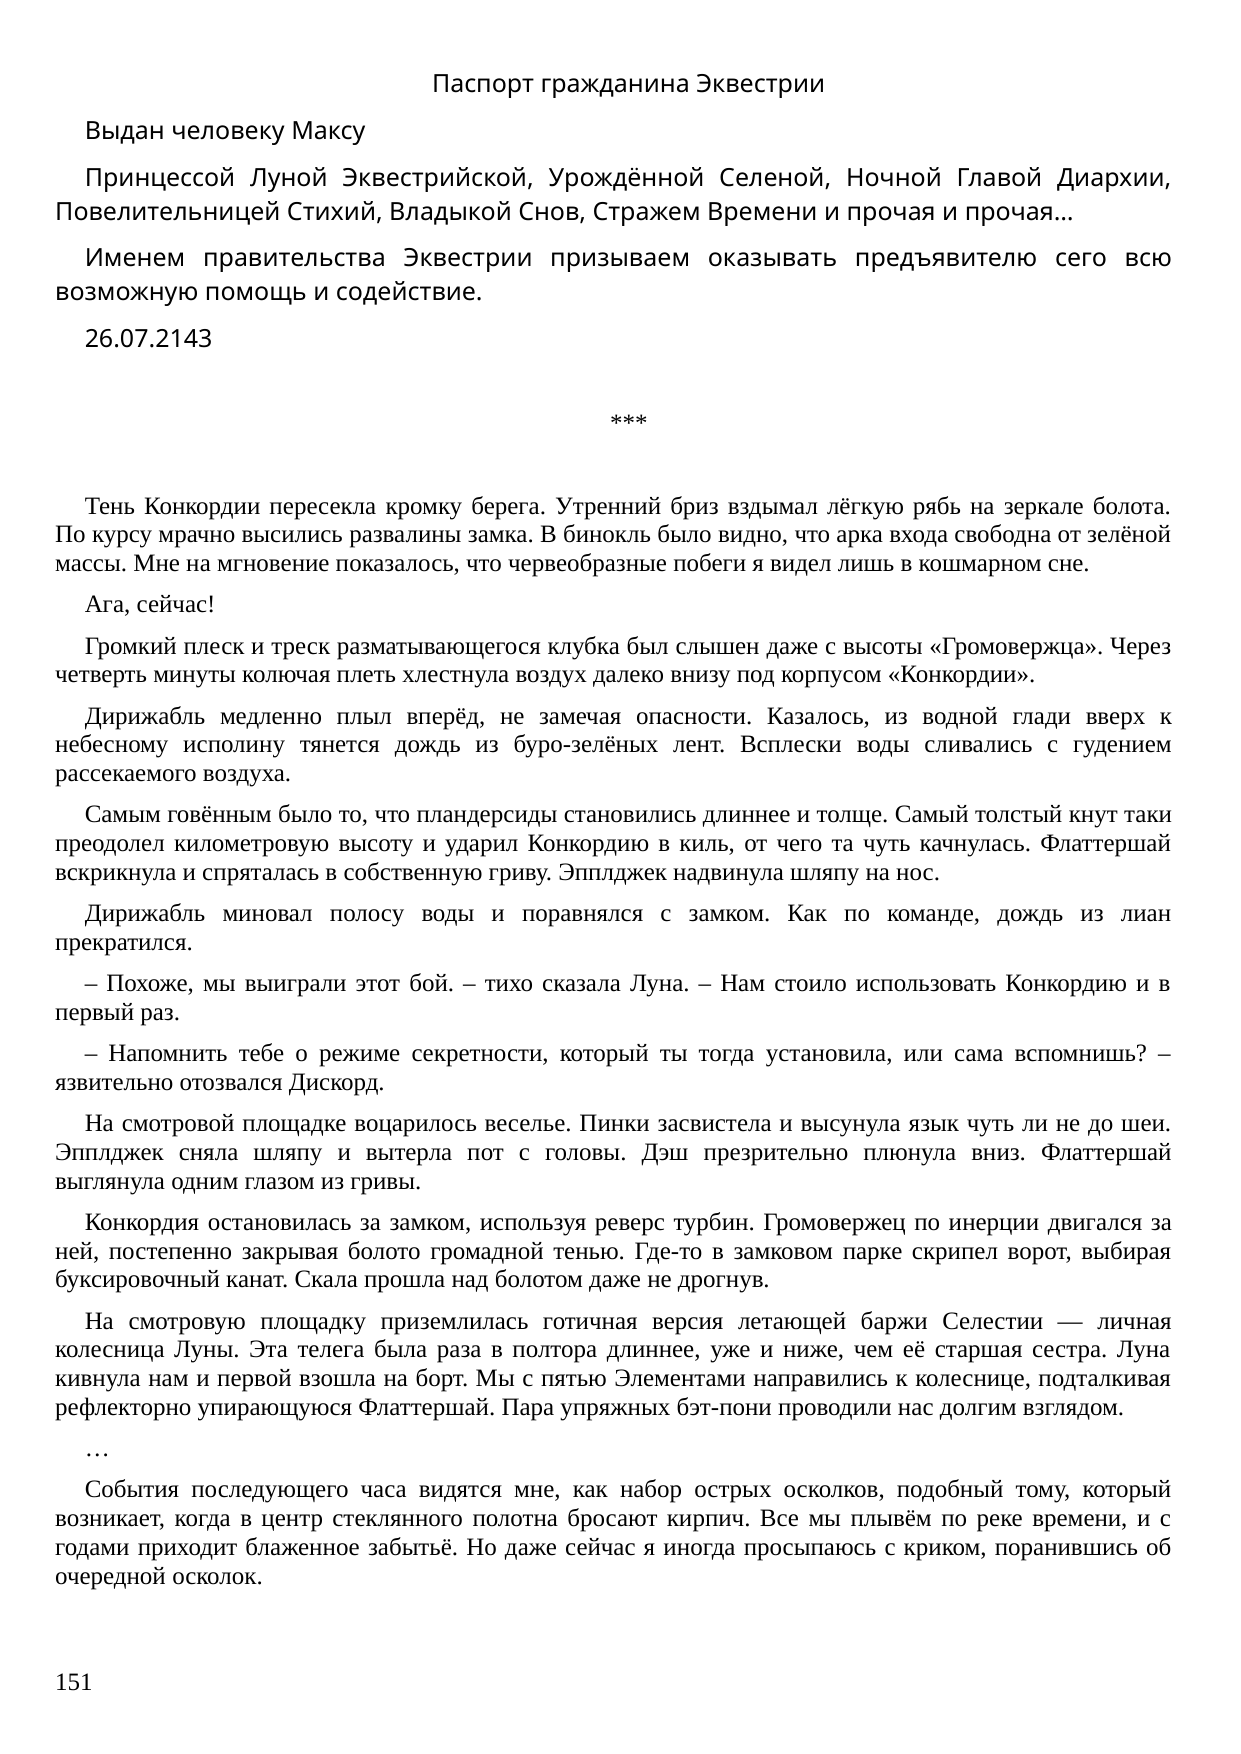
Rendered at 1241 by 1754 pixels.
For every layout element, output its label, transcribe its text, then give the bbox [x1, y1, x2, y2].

text Выдан человеку Максу [55, 113, 1173, 147]
text Паспорт гражданина Эквестрии [55, 66, 1173, 100]
text Именем правительства Эквестрии призываем оказывать предъявителю сего всю возможную помощь и содействие. [55, 240, 1173, 308]
text Дирижабль миновал полосу воды и поравнялся с замком. Как по команде, дождь из лиан прекратился. [55, 898, 1173, 956]
text … [55, 1433, 1173, 1462]
text – Похоже, мы выиграли этот бой. – тихо сказала Луна. – Нам стоило использовать Конкордию и в первый раз. [55, 968, 1173, 1026]
text Громкий плеск и треск разматывающегося клубка был слышен даже с высоты «Громовержца». Через четверть минуты колючая плеть хлестнула воздух далеко внизу под корпусом «Конкордии». [55, 631, 1173, 688]
text Конкордия остановилась за замком, используя реверс турбин. Громовержец по инерции двигался за ней, постепенно закрывая болото громадной тенью. Где-то в замковом парке скрипел ворот, выбирая буксировочный канат. Скала прошла над болотом даже не дрогнув. [55, 1207, 1173, 1293]
text Дирижабль медленно плыл вперёд, не замечая опасности. Казалось, из водной глади вверх к небесному исполину тянется дождь из буро-зелёных лент. Всплески воды сливались с гудением рассекаемого воздуха. [55, 701, 1173, 787]
text На смотровую площадку приземлилась готичная версия летающей баржи Селестии — личная колесница Луны. Эта телега была раза в полтора длиннее, уже и ниже, чем её старшая сестра. Луна кивнула нам и первой взошла на борт. Мы с пятью Элементами направились к колеснице, подталкивая рефлекторно упирающуюся Флаттершай. Пара упряжных бэт-пони проводили нас долгим взглядом. [55, 1306, 1173, 1421]
text Ага, сейчас! [55, 589, 1173, 618]
text На смотровой площадке воцарилось веселье. Пинки засвистела и высунула язык чуть ли не до шеи. Эпплджек сняла шляпу и вытерла пот с головы. Дэш презрительно плюнула вниз. Флаттершай выглянула одним глазом из гривы. [55, 1108, 1173, 1194]
text Принцессой Луной Эквестрийской, Урождённой Селеной, Ночной Главой Диархии, Повелительницей Стихий, Владыкой Снов, Стражем Времени и прочая и прочая… [55, 159, 1173, 227]
text *** [55, 408, 1173, 437]
text 26.07.2143 [55, 320, 1173, 354]
text События последующего часа видятся мне, как набор острых осколков, подобный тому, который возникает, когда в центр стеклянного полотна бросают кирпич. Все мы плывём по реке времени, и с годами приходит блаженное забытьё. Но даже сейчас я иногда просыпаюсь с криком, поранившись об очередной осколок. [55, 1474, 1173, 1589]
text – Напомнить тебе о режиме секретности, который ты тогда установила, или сама вспомнишь? – язвительно отозвался Дискорд. [55, 1038, 1173, 1096]
text Самым говённым было то, что пландерсиды становились длиннее и толще. Самый толстый кнут таки преодолел километровую высоту и ударил Конкордию в киль, от чего та чуть качнулась. Флаттершай вскрикнула и спряталась в собственную гриву. Эпплджек надвинула шляпу на нос. [55, 799, 1173, 886]
text Тень Конкордии пересекла кромку берега. Утренний бриз вздымал лёгкую рябь на зеркале болота. По курсу мрачно высились развалины замка. В бинокль было видно, что арка входа свободна от зелёной массы. Мне на мгновение показалось, что червеобразные побеги я видел лишь в кошмарном сне. [55, 491, 1173, 577]
